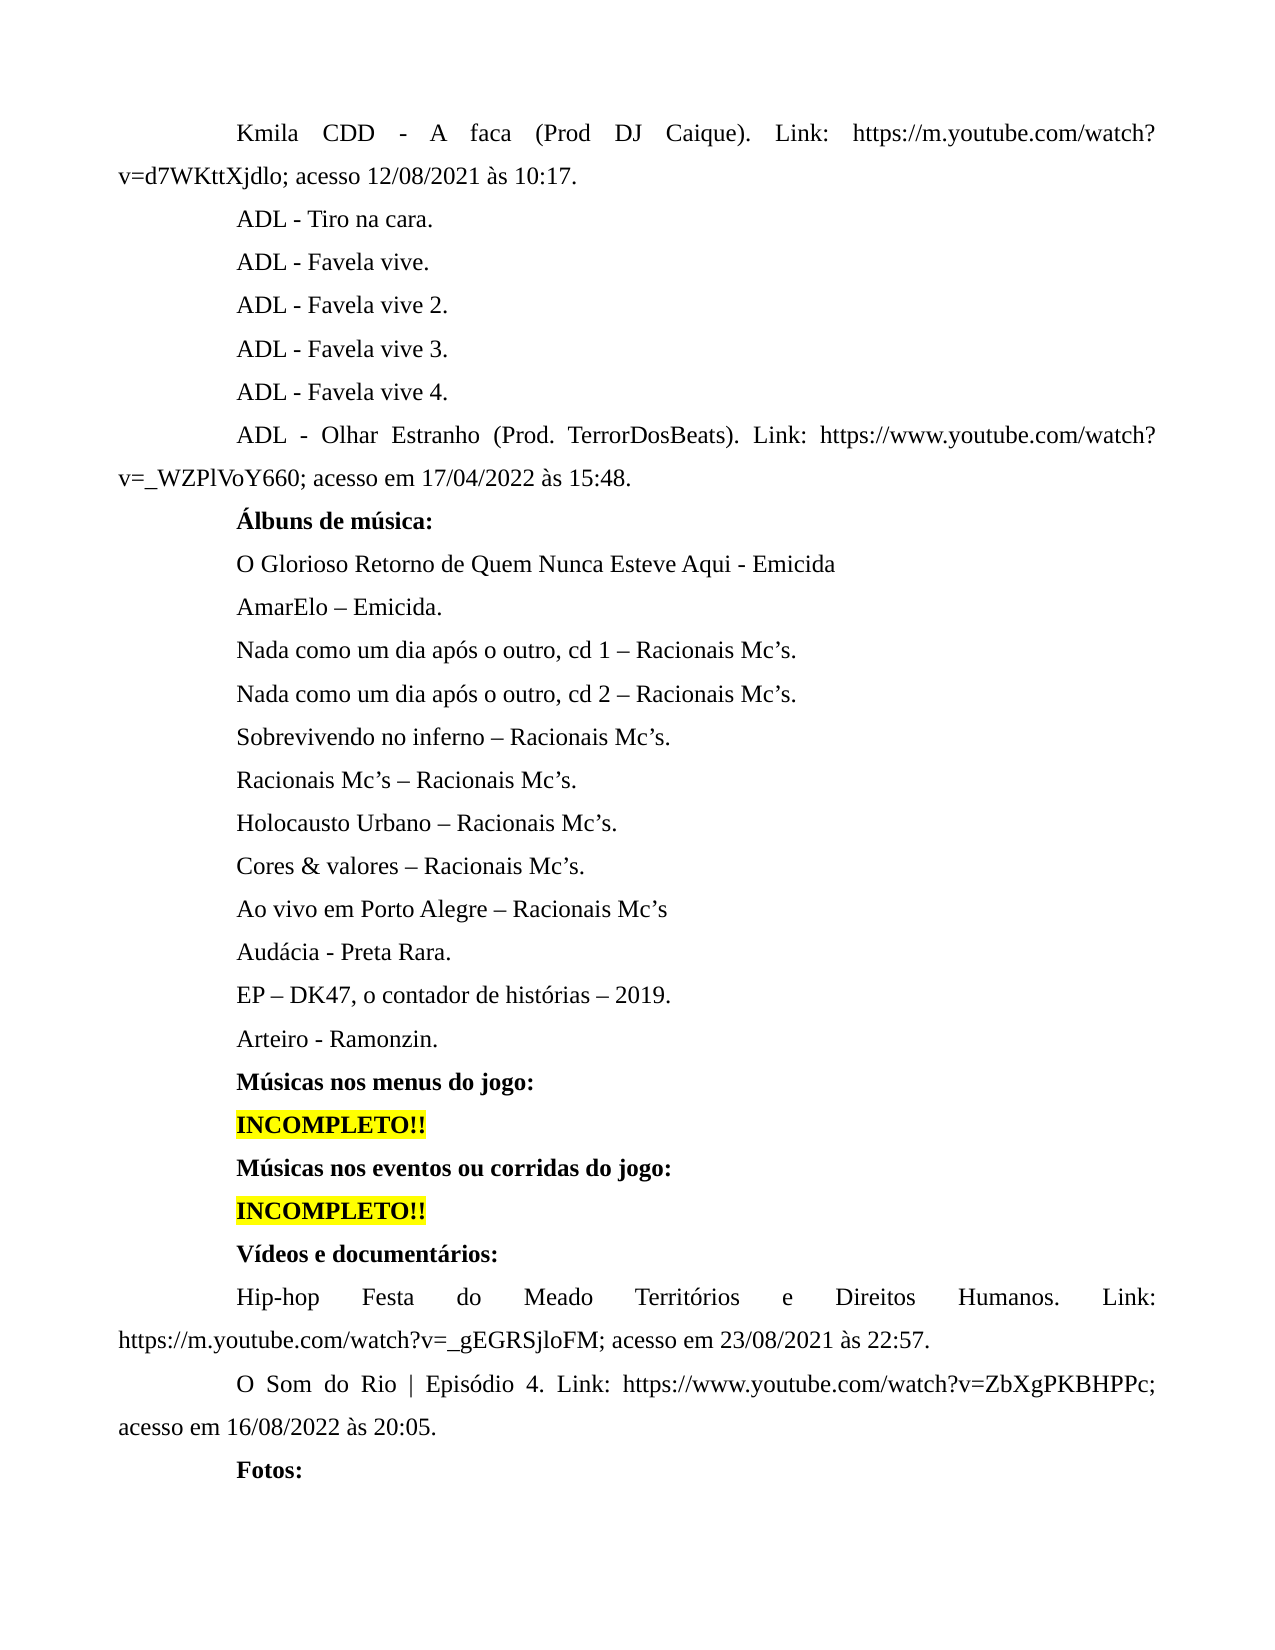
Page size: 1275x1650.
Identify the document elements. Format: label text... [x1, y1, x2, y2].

text AmarElo – Emicida. [118, 592, 1157, 621]
text Vídeos e documentários: [118, 1239, 1157, 1268]
text Nada como um dia após o outro, cd 2 – Racionais Mc’s. [118, 679, 1157, 707]
text Sobrevivendo no inferno – Racionais Mc’s. [118, 722, 1157, 751]
subtitle ADL - Olhar Estranho (Prod. TerrorDosBeats). Link: https://www.youtube.com/watch?v=_WZPlVoY660; acesso em 17/04/2022 às 15:48. [118, 420, 1157, 492]
text Racionais Mc’s – Racionais Mc’s. [118, 765, 1157, 794]
text Ao vivo em Porto Alegre – Racionais Mc’s [118, 894, 1157, 923]
text O Glorioso Retorno de Quem Nunca Esteve Aqui - Emicida [118, 549, 1157, 578]
text Nada como um dia após o outro, cd 1 – Racionais Mc’s. [118, 636, 1157, 664]
text Fotos: [118, 1455, 1157, 1484]
text ADL - Tiro na cara. [118, 204, 1157, 233]
text Músicas nos eventos ou corridas do jogo: [118, 1153, 1157, 1182]
text Audácia - Preta Rara. [118, 937, 1157, 966]
text Álbuns de música: [118, 506, 1157, 535]
subtitle O Som do Rio | Episódio 4. Link: https://www.youtube.com/watch?v=ZbXgPKBHPPc; acesso em 16/08/2022 às 20:05. [118, 1369, 1157, 1441]
text Hip-hop Festa do Meado Territórios e Direitos Humanos. Link: https://m.youtube.com/watch?v=_gEGRSjloFM; acesso em 23/08/2021 às 22:57. [118, 1282, 1157, 1354]
text ADL - Favela vive 3. [118, 334, 1157, 362]
text INCOMPLETO!! [118, 1110, 1157, 1139]
text Arteiro - Ramonzin. [118, 1024, 1157, 1052]
text Kmila CDD - A faca (Prod DJ Caique). Link: https://m.youtube.com/watch?v=d7WKttXjdlo; acesso 12/08/2021 às 10:17. [118, 118, 1157, 190]
text INCOMPLETO!! [118, 1196, 1157, 1225]
text Músicas nos menus do jogo: [118, 1067, 1157, 1096]
text ADL - Favela vive. [118, 247, 1157, 276]
text Holocausto Urbano – Racionais Mc’s. [118, 808, 1157, 837]
text ADL - Favela vive 2. [118, 291, 1157, 319]
text EP – DK47, o contador de histórias – 2019. [118, 981, 1157, 1009]
text Cores & valores – Racionais Mc’s. [118, 851, 1157, 880]
text ADL - Favela vive 4. [118, 377, 1157, 406]
